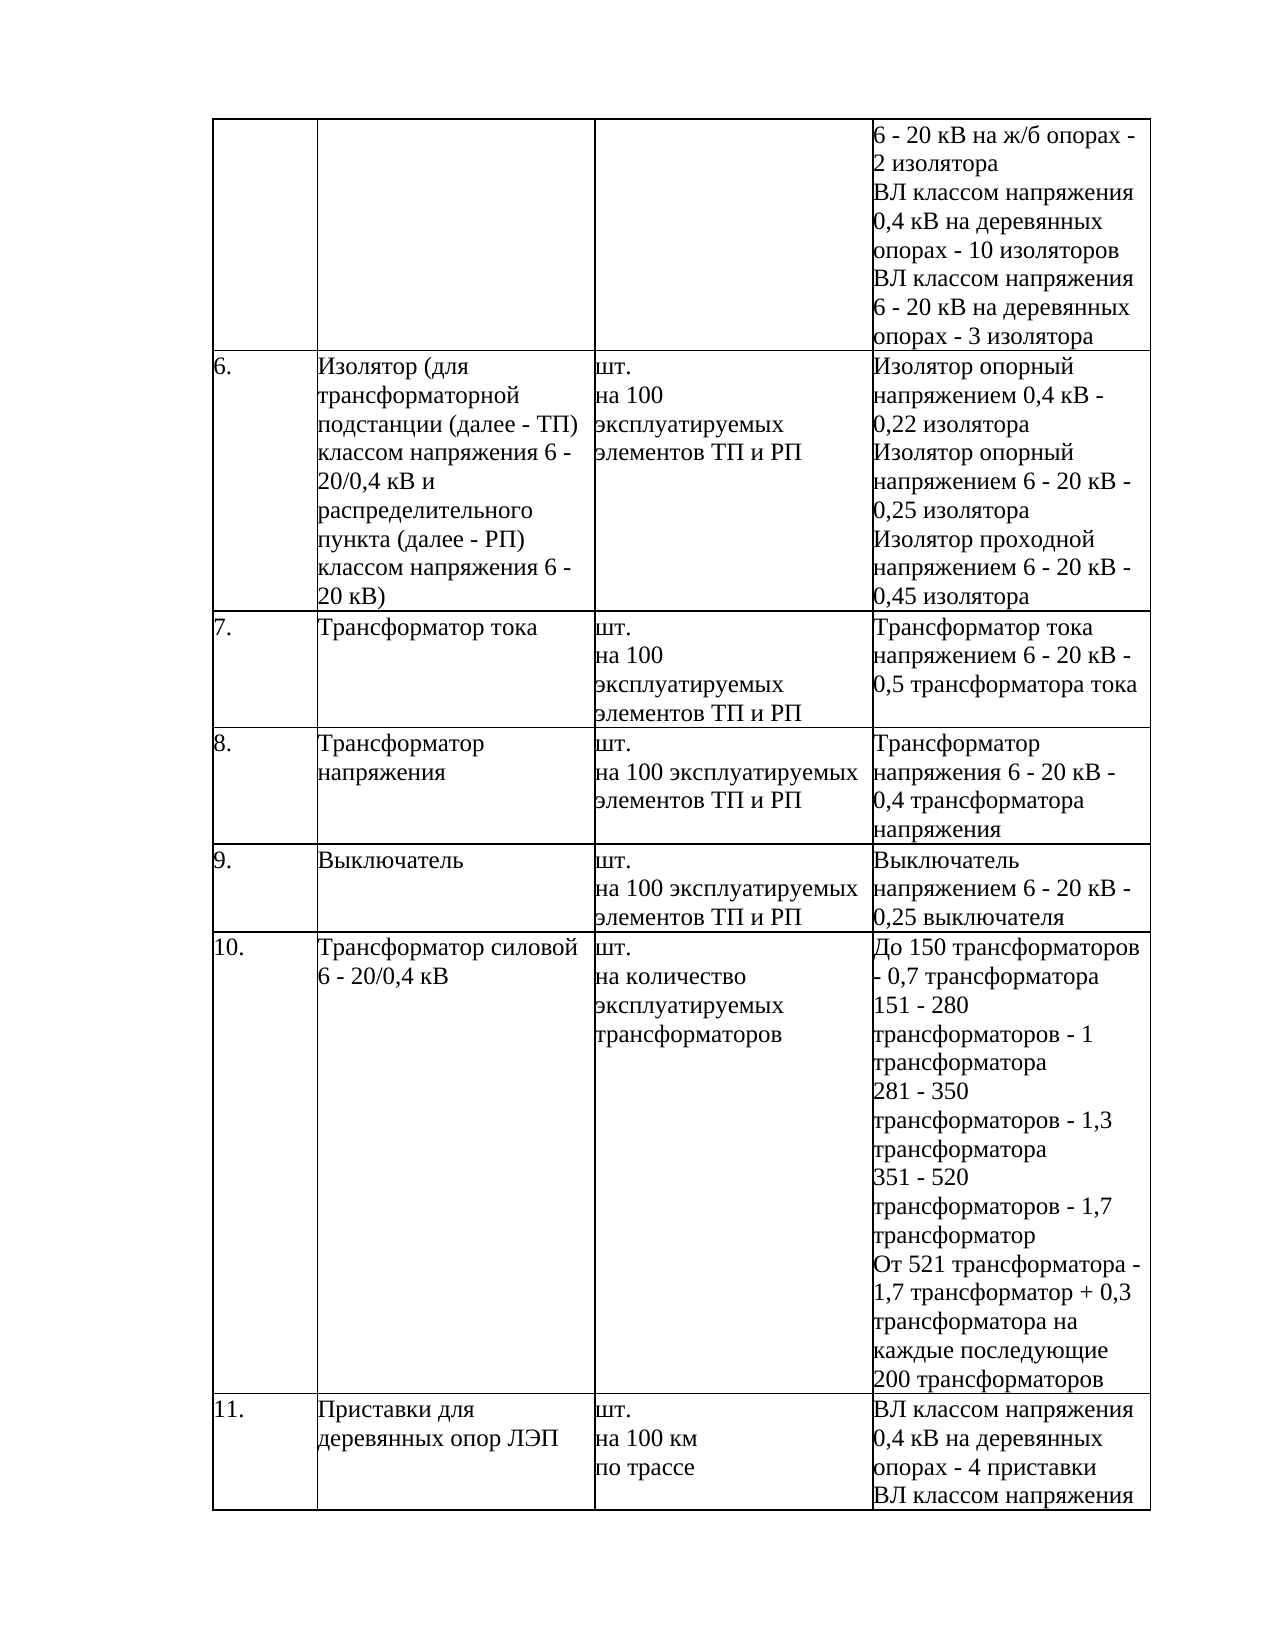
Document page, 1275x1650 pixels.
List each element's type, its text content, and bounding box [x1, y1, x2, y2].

table_cell Трансформатор силовой 6 - 20/0,4 кВ [318, 933, 594, 1392]
table_cell Выключатель напряжением 6 - 20 кВ - 0,25 выключателя [874, 845, 1150, 931]
table_cell [318, 120, 594, 350]
table_cell 9. [214, 845, 317, 931]
table_cell шт. на 100 км по трассе [596, 1394, 872, 1509]
table_cell шт. на 100 эксплуатируемых элементов ТП и РП [596, 612, 872, 727]
table_cell 8. [214, 728, 317, 843]
table_cell 7. [214, 612, 317, 727]
table_cell 10. [214, 933, 317, 1392]
table_cell шт. на количество эксплуатируемых трансформаторов [596, 933, 872, 1392]
table_cell шт. на 100 эксплуатируемых элементов ТП и РП [596, 351, 872, 610]
table_cell Трансформатор напряжения [318, 728, 594, 843]
table_cell До 150 трансформаторов - 0,7 трансформатора 151 - 280 трансформаторов - 1 трансформатора 281 - 350 трансформаторов - 1,3 трансформатора 351 - 520 трансформаторов - 1,7 трансформатор От 521 трансформатора - 1,7 трансформатор + 0,3 трансформатора на каждые последующие 200 трансформаторов [874, 933, 1150, 1392]
table_cell ВЛ классом напряжения 0,4 кВ на деревянных опорах - 4 приставки ВЛ классом напряжения [874, 1394, 1150, 1509]
table_cell 6. [214, 351, 317, 610]
table_cell 11. [214, 1394, 317, 1509]
table_cell Трансформатор тока [318, 612, 594, 727]
table_cell [596, 120, 872, 350]
table_cell [214, 120, 317, 350]
table_cell шт. на 100 эксплуатируемых элементов ТП и РП [596, 845, 872, 931]
table_cell Трансформатор тока напряжением 6 - 20 кВ - 0,5 трансформатора тока [874, 612, 1150, 727]
table_cell 6 - 20 кВ на ж/б опорах - 2 изолятора ВЛ классом напряжения 0,4 кВ на деревянных опорах - 10 изоляторов ВЛ классом напряжения 6 - 20 кВ на деревянных опорах - 3 изолятора [874, 120, 1150, 350]
table_cell Приставки для деревянных опор ЛЭП [318, 1394, 594, 1509]
table_cell шт. на 100 эксплуатируемых элементов ТП и РП [596, 728, 872, 843]
table_cell Изолятор (для трансформаторной подстанции (далее - ТП) классом напряжения 6 - 20/0,4 кВ и распределительного пункта (далее - РП) классом напряжения 6 - 20 кВ) [318, 351, 594, 610]
table_cell Трансформатор напряжения 6 - 20 кВ - 0,4 трансформатора напряжения [874, 728, 1150, 843]
table_cell Выключатель [318, 845, 594, 931]
table_cell Изолятор опорный напряжением 0,4 кВ - 0,22 изолятора Изолятор опорный напряжением 6 - 20 кВ - 0,25 изолятора Изолятор проходной напряжением 6 - 20 кВ - 0,45 изолятора [874, 351, 1150, 610]
